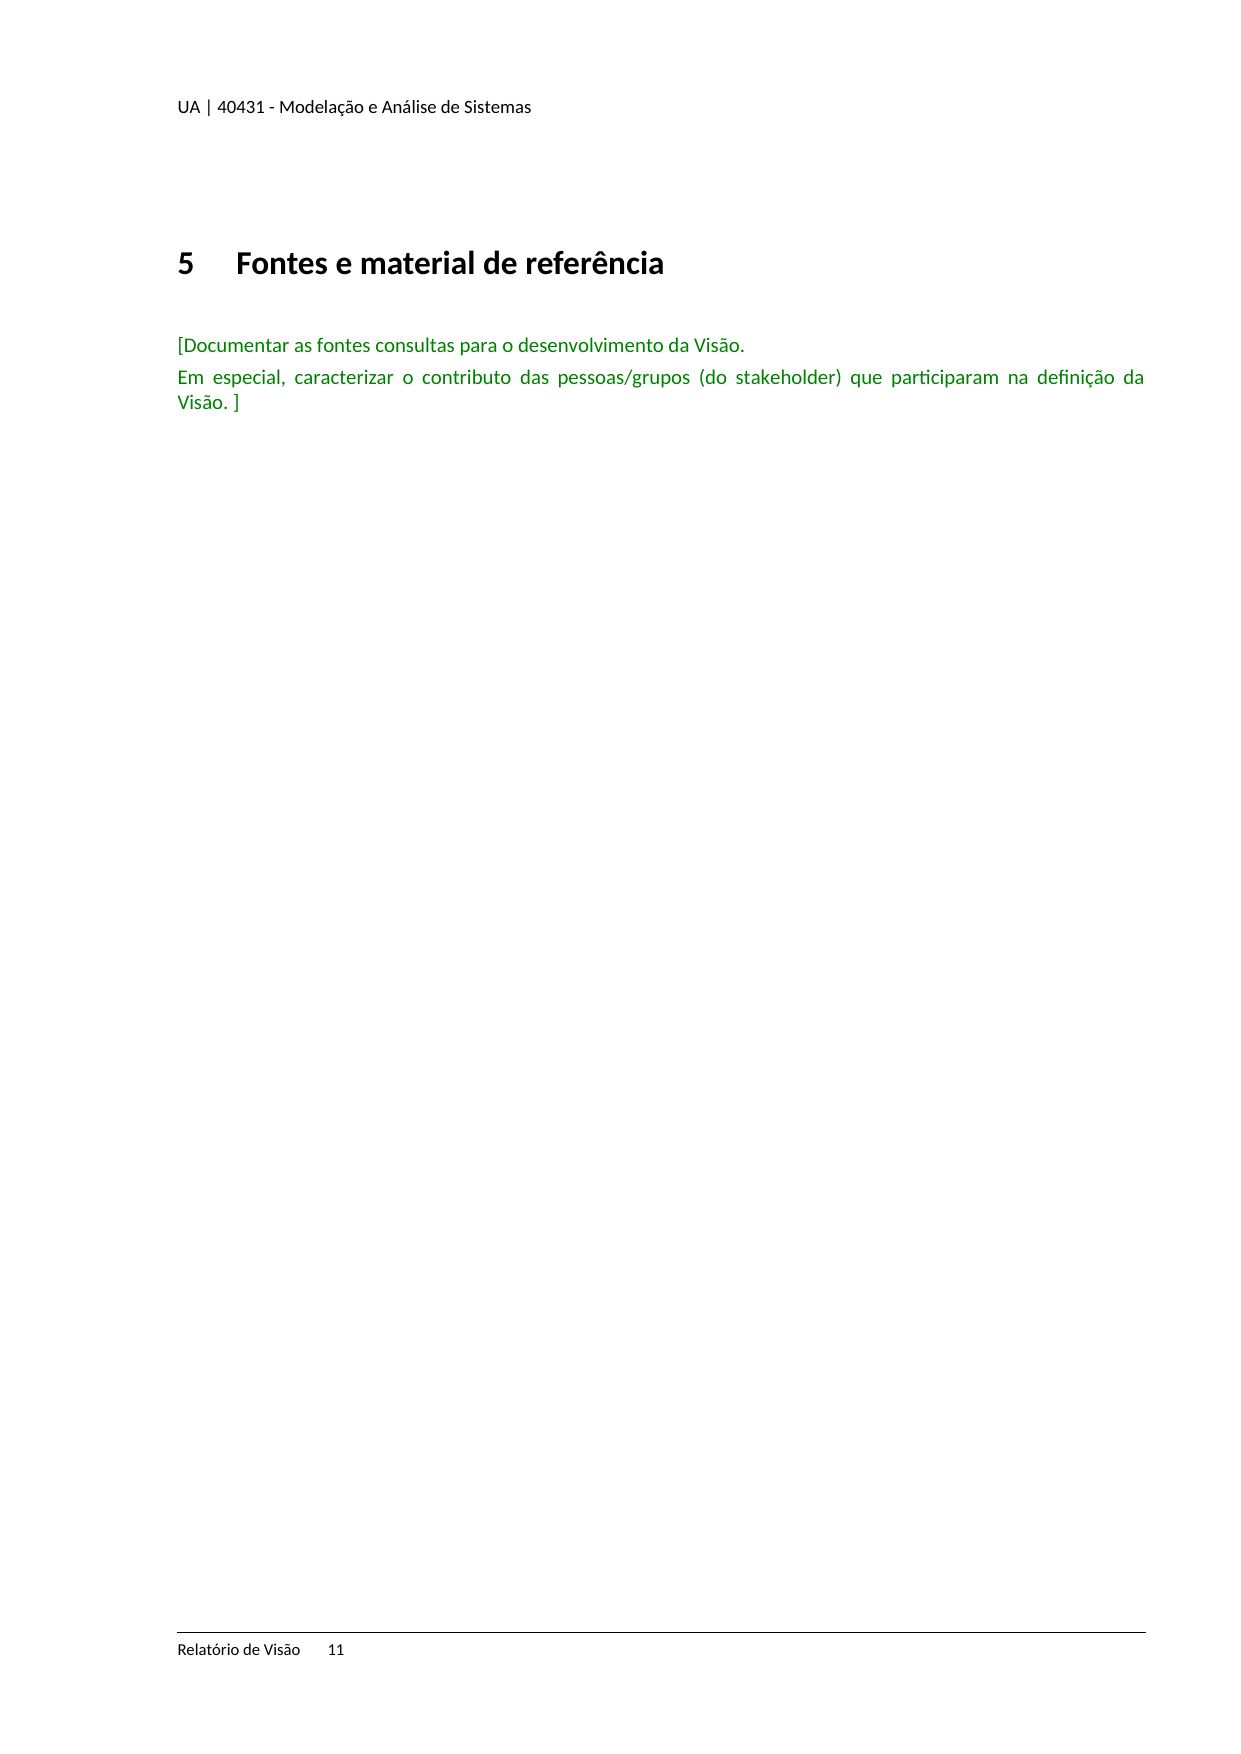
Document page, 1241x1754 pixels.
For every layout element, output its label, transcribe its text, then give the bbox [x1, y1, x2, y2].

text Em especial, caracterizar o contributo das pessoas/grupos (do stakeholder) que participaram na definição da Visão. ] [177, 364, 1146, 415]
subtitle Fontes e material de referência [177, 242, 1146, 282]
text [Documentar as fontes consultas para o desenvolvimento da Visão. [177, 332, 1146, 358]
